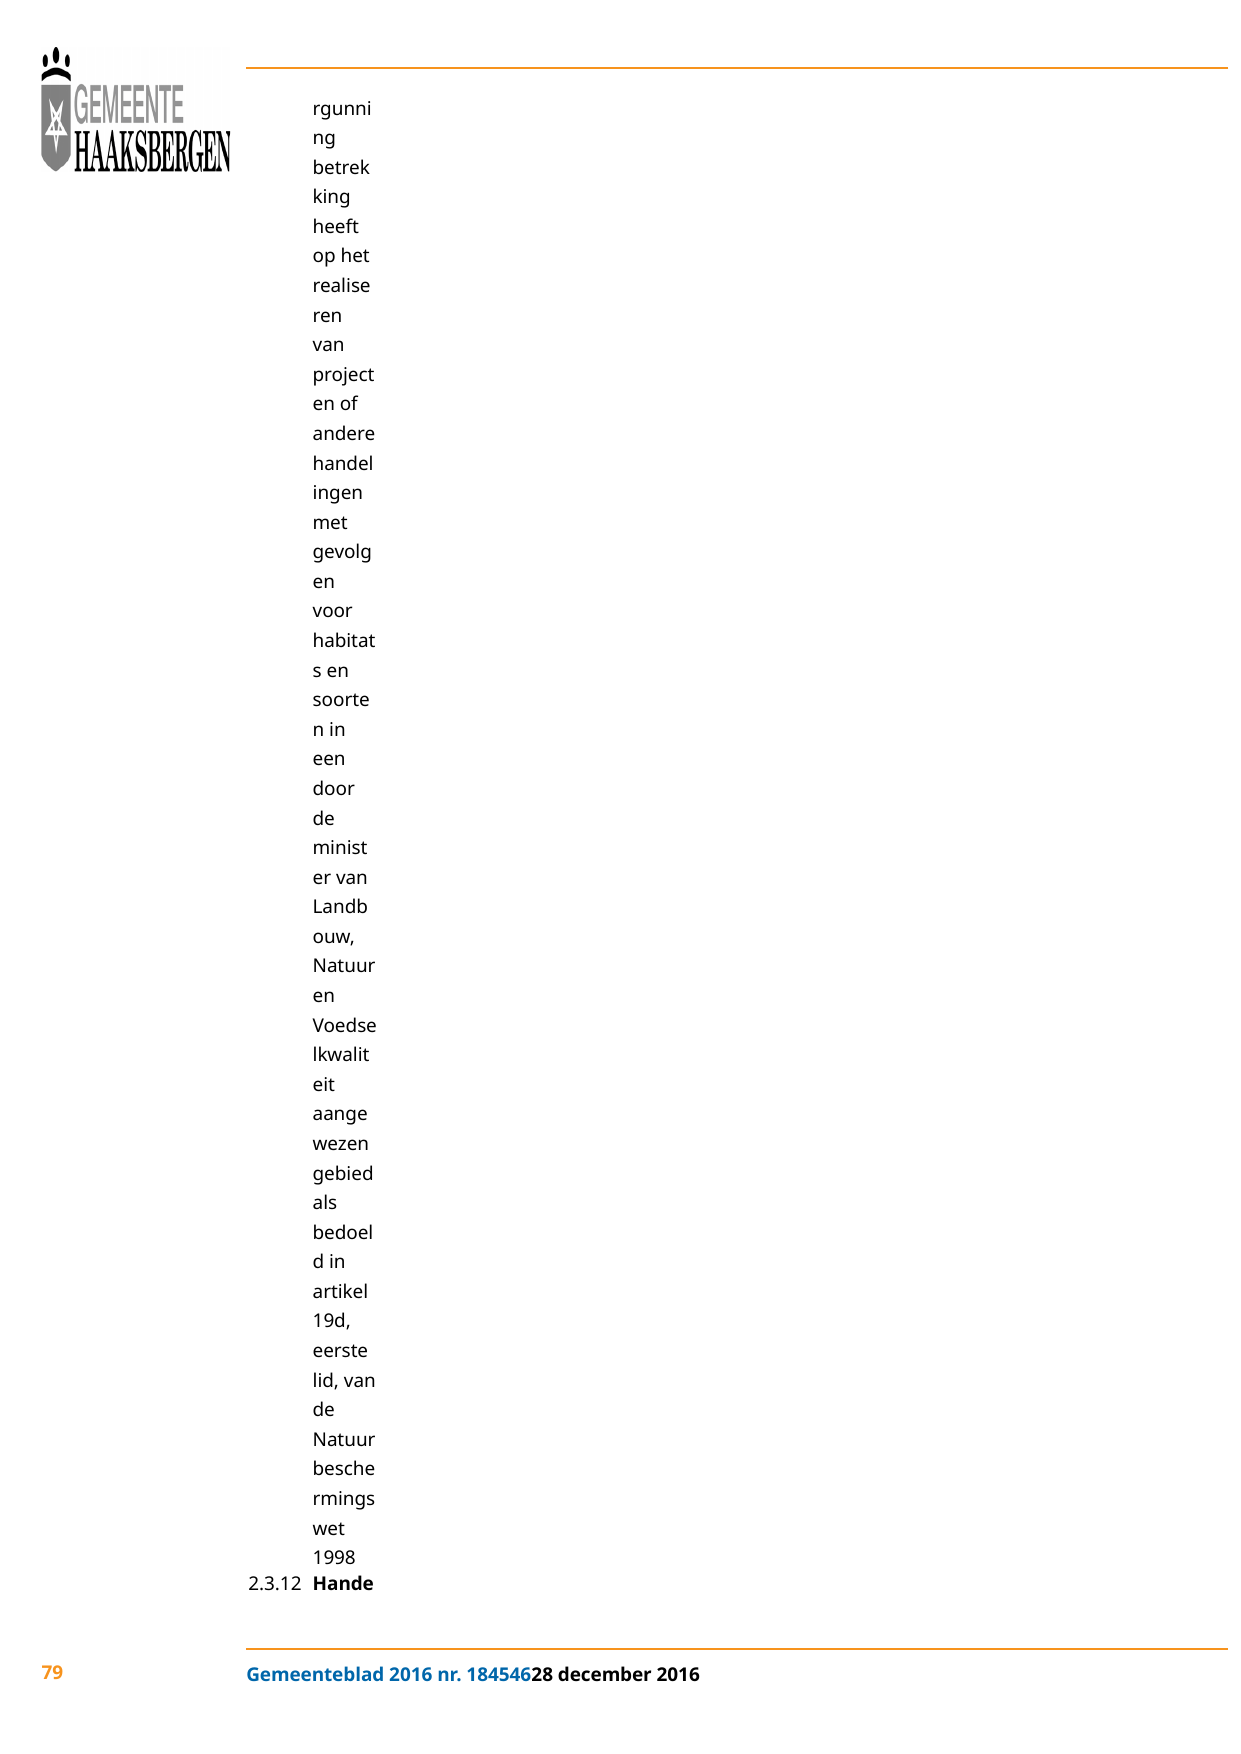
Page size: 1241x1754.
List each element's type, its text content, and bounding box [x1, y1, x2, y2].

table_cell rgunning betrekking heeft op het realiseren van projecten of andere handelingen met gevolgen voor habitats en soorten in een door de minister van Landbouw, Natuur en Voedselkwaliteit aangewezen gebied als bedoeld in artikel 19d, eerste lid, van de Natuurbeschermingswet 1998 [313, 95, 377, 1570]
table_cell [442, 95, 506, 1570]
table_cell [442, 1570, 506, 1596]
table_cell [248, 95, 312, 1570]
table_cell 2.3.12 [248, 1570, 312, 1596]
table_cell Hande [313, 1570, 377, 1596]
table_cell [377, 1570, 442, 1596]
table_cell [377, 95, 442, 1570]
picture [41, 47, 231, 172]
